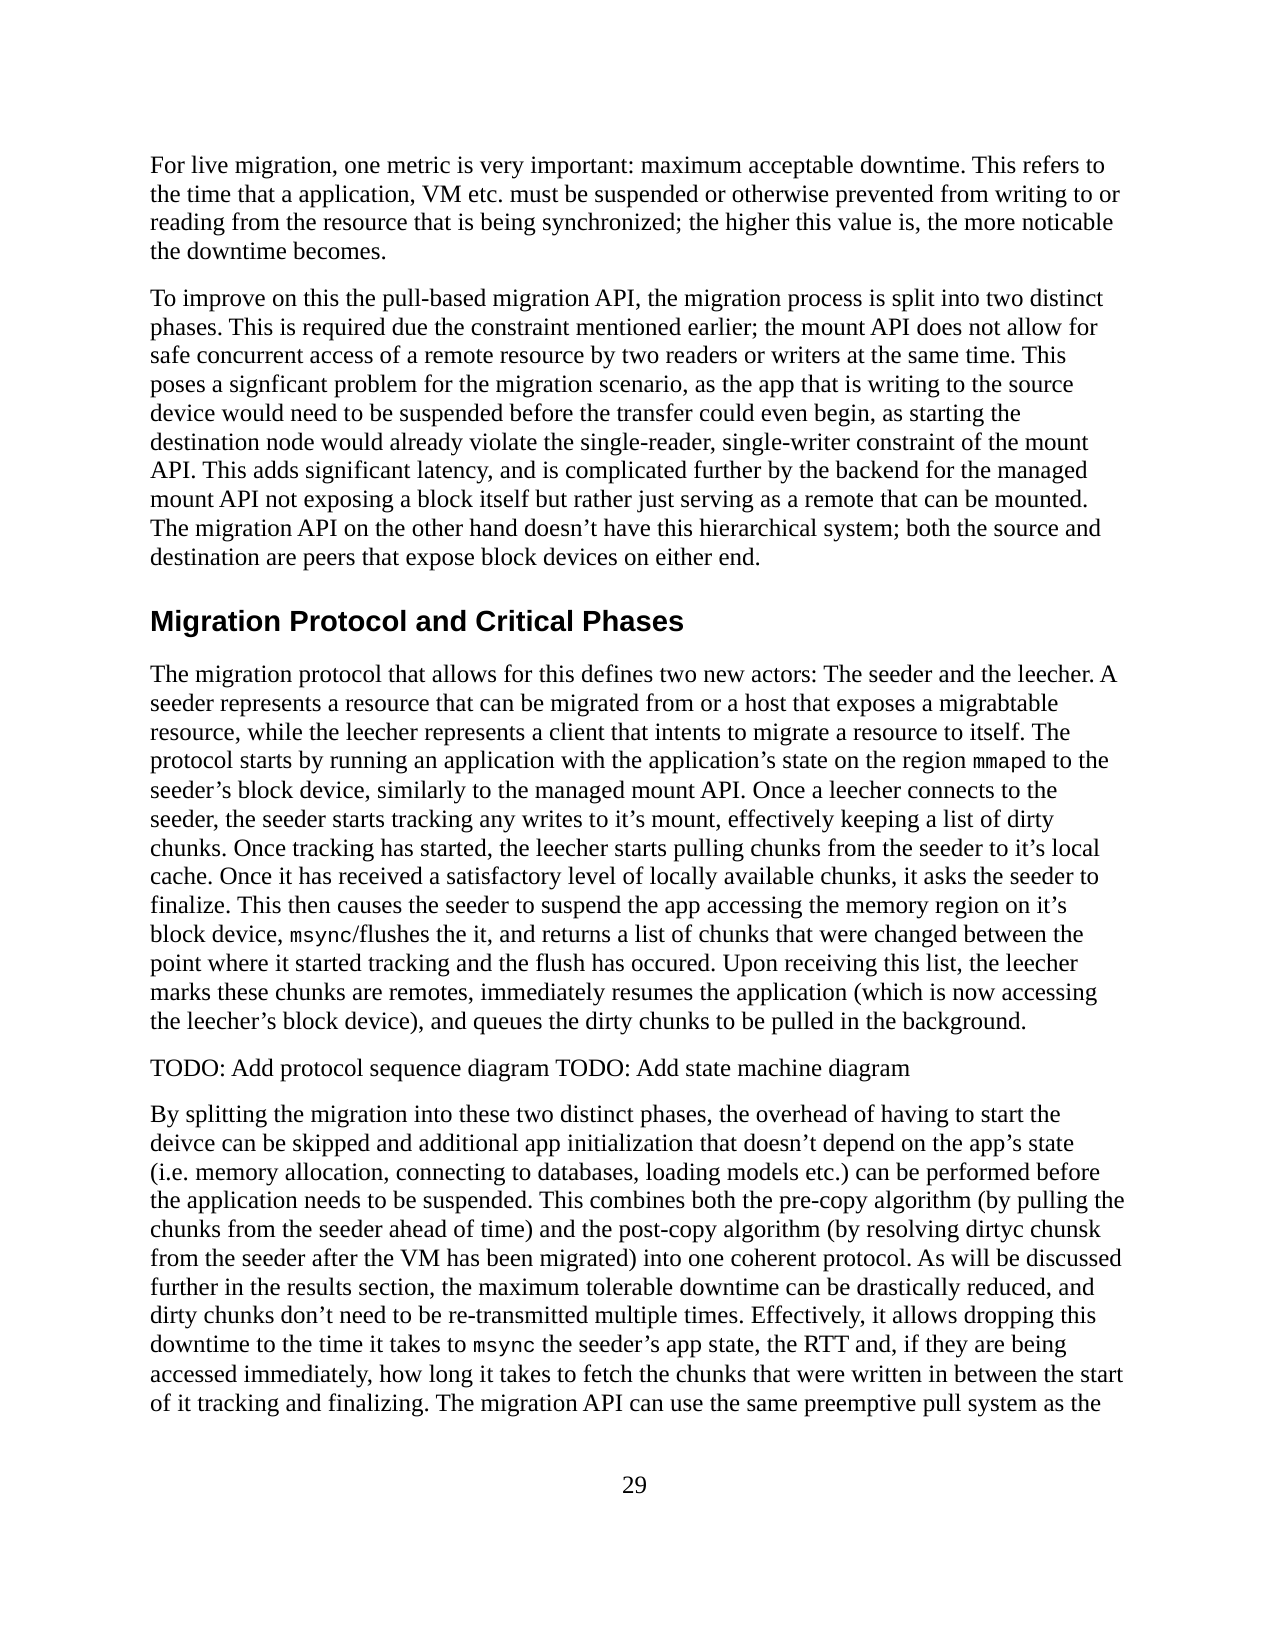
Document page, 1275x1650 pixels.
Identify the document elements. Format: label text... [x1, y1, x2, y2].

text The migration protocol that allows for this defines two new actors: The seeder and the leecher. A seeder represents a resource that can be migrated from or a host that exposes a migrabtable resource, while the leecher represents a client that intents to migrate a resource to itself. The protocol starts by running an application with the application’s state on the region mmaped to the seeder’s block device, similarly to the managed mount API. Once a leecher connects to the seeder, the seeder starts tracking any writes to it’s mount, effectively keeping a list of dirty chunks. Once tracking has started, the leecher starts pulling chunks from the seeder to it’s local cache. Once it has received a satisfactory level of locally available chunks, it asks the seeder to finalize. This then causes the seeder to suspend the app accessing the memory region on it’s block device, msync/flushes the it, and returns a list of chunks that were changed between the point where it started tracking and the flush has occured. Upon receiving this list, the leecher marks these chunks are remotes, immediately resumes the application (which is now accessing the leecher’s block device), and queues the dirty chunks to be pulled in the background. [150, 659, 1125, 1035]
text For live migration, one metric is very important: maximum acceptable downtime. This refers to the time that a application, VM etc. must be suspended or otherwise prevented from writing to or reading from the resource that is being synchronized; the higher this value is, the more noticable the downtime becomes. [150, 150, 1125, 265]
subtitle Migration Protocol and Critical Phases [150, 604, 1125, 638]
text To improve on this the pull-based migration API, the migration process is split into two distinct phases. This is required due the constraint mentioned earlier; the mount API does not allow for safe concurrent access of a remote resource by two readers or writers at the same time. This poses a signficant problem for the migration scenario, as the app that is writing to the source device would need to be suspended before the transfer could even begin, as starting the destination node would already violate the single-reader, single-writer constraint of the mount API. This adds significant latency, and is complicated further by the backend for the managed mount API not exposing a block itself but rather just serving as a remote that can be mounted. The migration API on the other hand doesn’t have this hierarchical system; both the source and destination are peers that expose block devices on either end. [150, 283, 1125, 570]
text By splitting the migration into these two distinct phases, the overhead of having to start the deivce can be skipped and additional app initialization that doesn’t depend on the app’s state (i.e. memory allocation, connecting to databases, loading models etc.) can be performed before the application needs to be suspended. This combines both the pre-copy algorithm (by pulling the chunks from the seeder ahead of time) and the post-copy algorithm (by resolving dirtyc chunsk from the seeder after the VM has been migrated) into one coherent protocol. As will be discussed further in the results section, the maximum tolerable downtime can be drastically reduced, and dirty chunks don’t need to be re-transmitted multiple times. Effectively, it allows dropping this downtime to the time it takes to msync the seeder’s app state, the RTT and, if they are being accessed immediately, how long it takes to fetch the chunks that were written in between the start of it tracking and finalizing. The migration API can use the same preemptive pull system as the [150, 1099, 1125, 1416]
text TODO: Add protocol sequence diagram TODO: Add state machine diagram [150, 1053, 1125, 1081]
